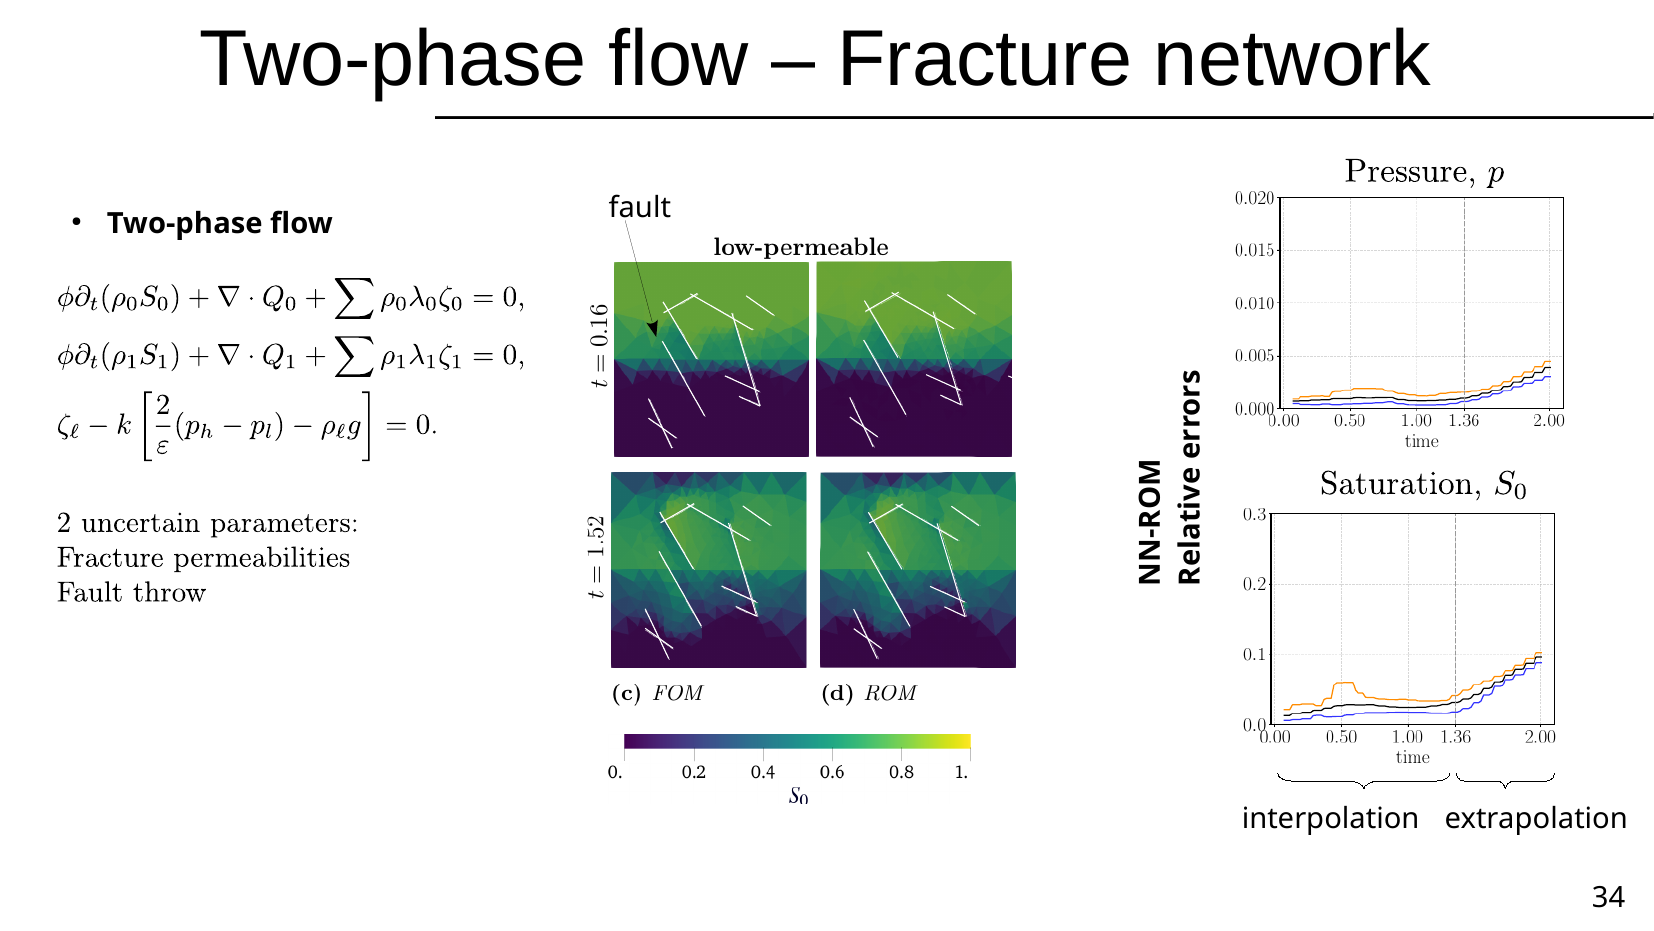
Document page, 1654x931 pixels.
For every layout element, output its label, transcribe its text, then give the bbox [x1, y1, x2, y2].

text_box Two-phase flow [56, 194, 384, 269]
picture [56, 512, 357, 602]
text_box interpolation [1227, 789, 1421, 843]
text_box extrapolation [1429, 789, 1630, 843]
picture [573, 233, 1025, 804]
text_box NN-ROM Relative errors [1121, 292, 1215, 601]
title Two-phase flow – Fracture network [0, 0, 1654, 117]
picture [1202, 470, 1592, 779]
text_box fault [593, 179, 687, 233]
picture [56, 278, 524, 462]
picture [1202, 158, 1592, 458]
